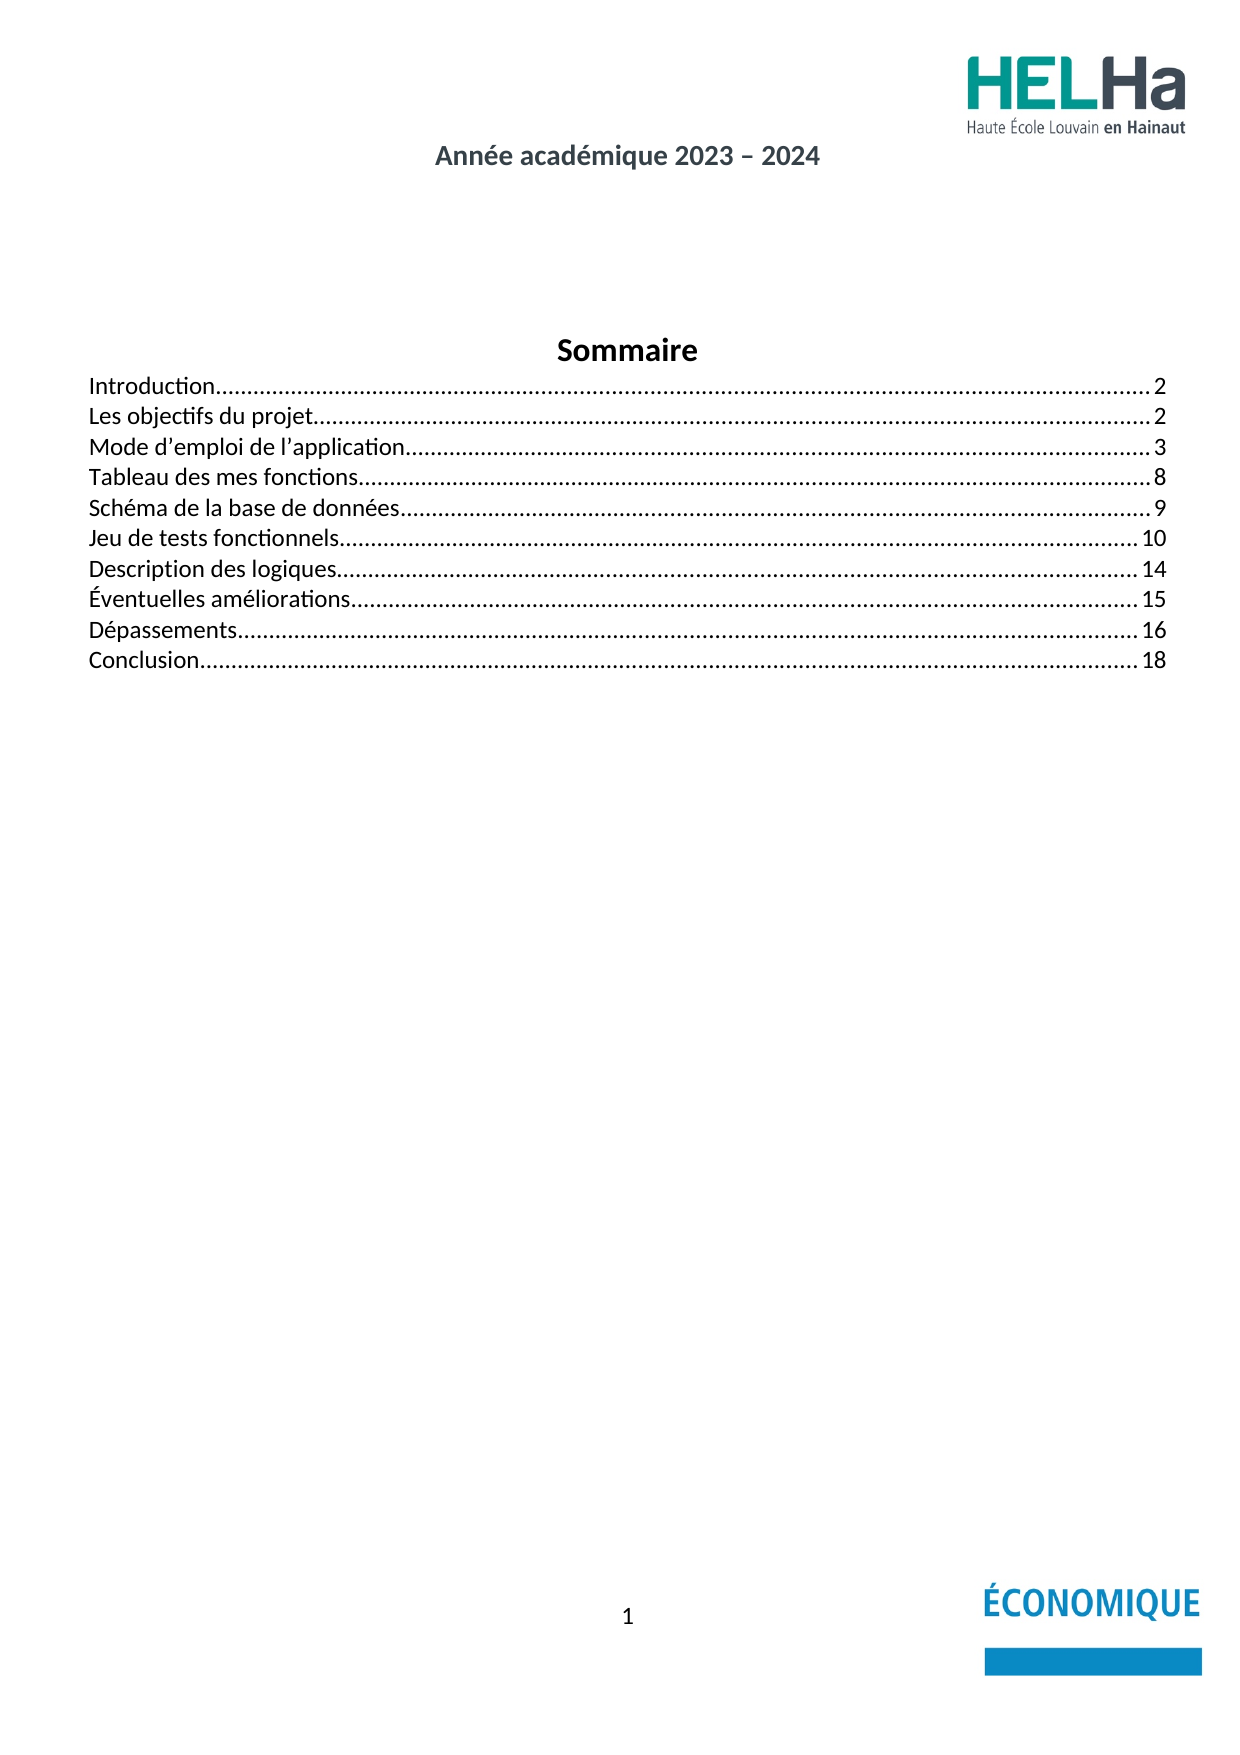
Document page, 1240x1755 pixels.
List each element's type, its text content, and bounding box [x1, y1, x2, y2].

picture [963, 1579, 1221, 1695]
text Conclusion 18 [88, 644, 1166, 675]
text Dépassements 16 [88, 614, 1166, 644]
text Introduction 2 [88, 370, 1166, 400]
text Jeu de tests fonctionnels 10 [88, 522, 1166, 553]
text Schéma de la base de données 9 [88, 492, 1166, 522]
text Année académique 2023 – 2024 [88, 137, 1166, 173]
text Description des logiques 14 [88, 553, 1166, 583]
picture [946, 37, 1203, 153]
subtitle Sommaire [88, 329, 1166, 370]
text Tableau des mes fonctions 8 [88, 461, 1166, 492]
text Mode d’emploi de l’application 3 [88, 431, 1166, 461]
text Éventuelles améliorations 15 [88, 583, 1166, 614]
text Les objectifs du projet 2 [88, 400, 1166, 431]
